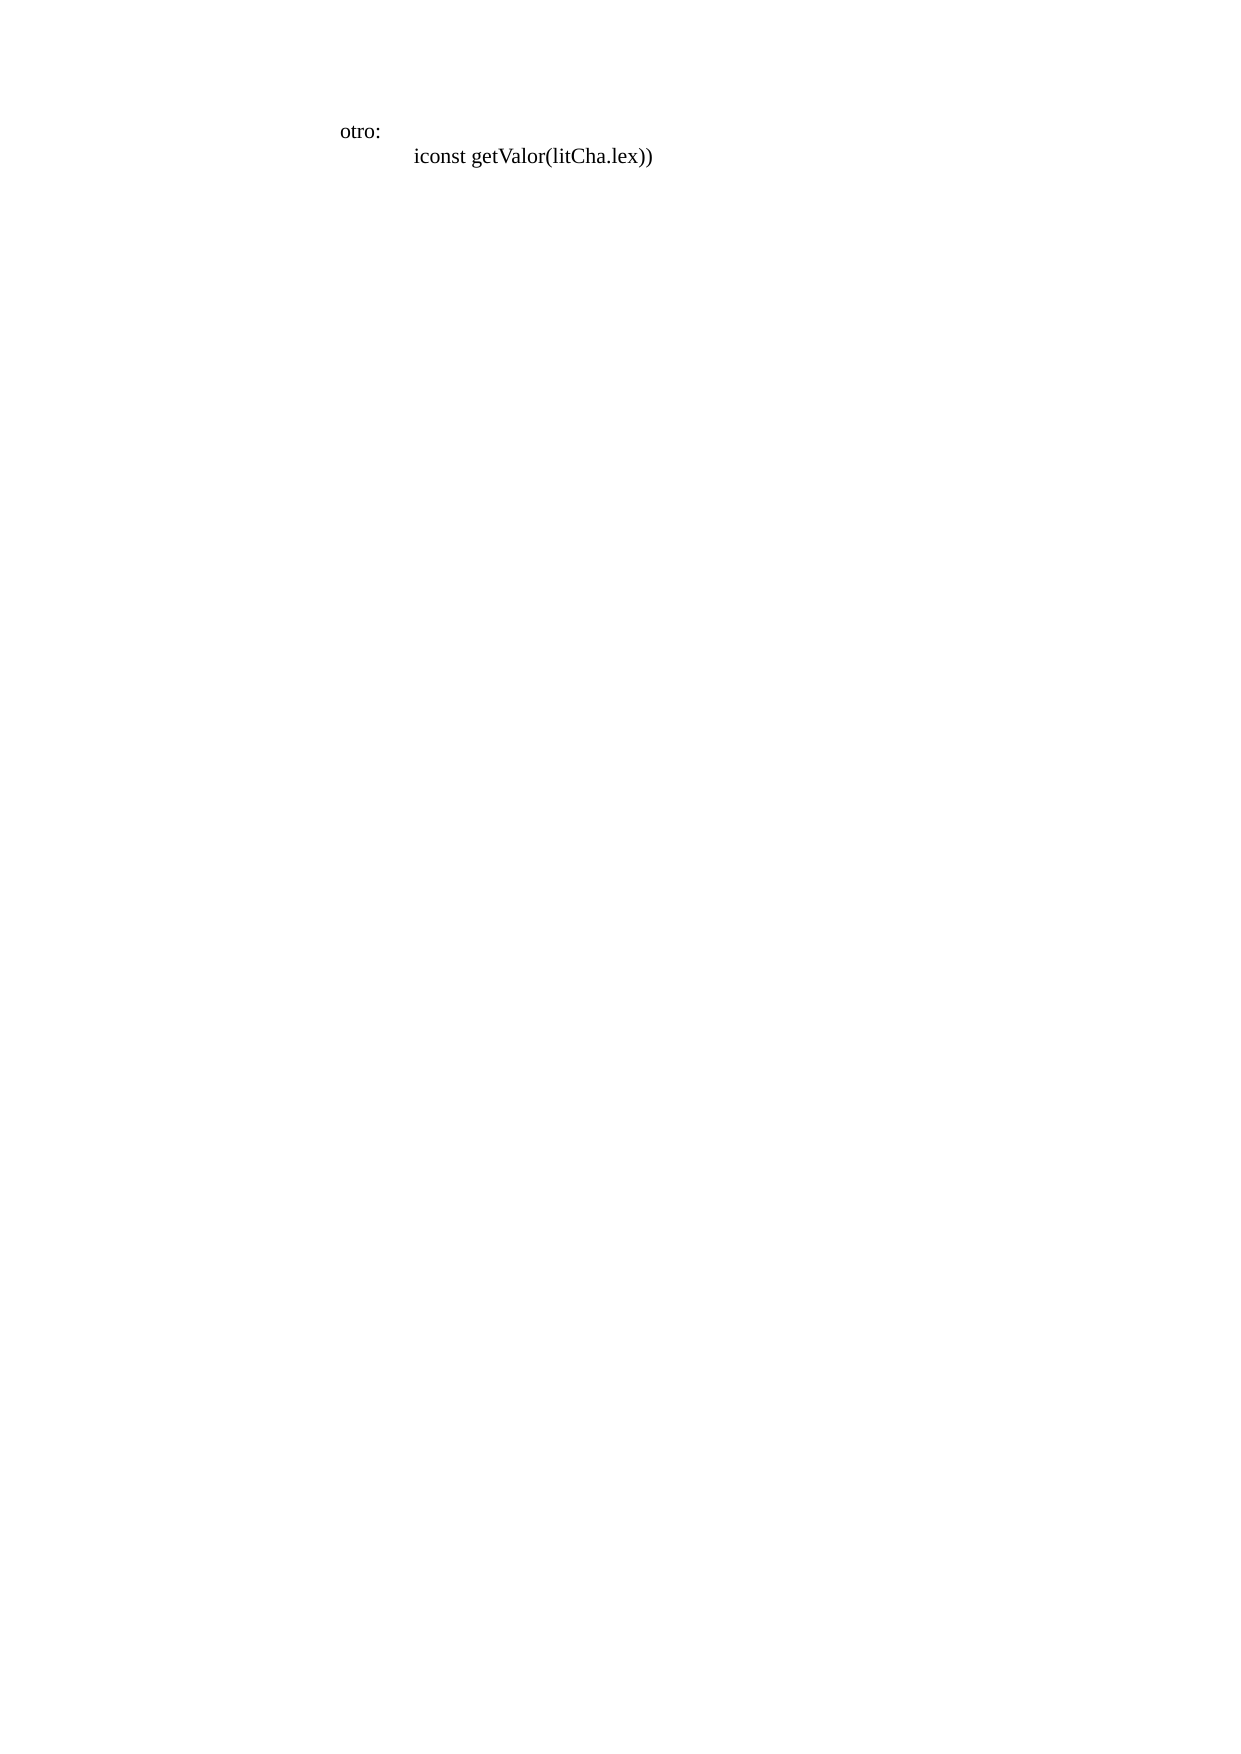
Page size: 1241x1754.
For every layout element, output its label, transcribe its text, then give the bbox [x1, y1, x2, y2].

text iconst getValor(litCha.lex)) [118, 143, 1122, 168]
text otro: [118, 118, 1122, 143]
